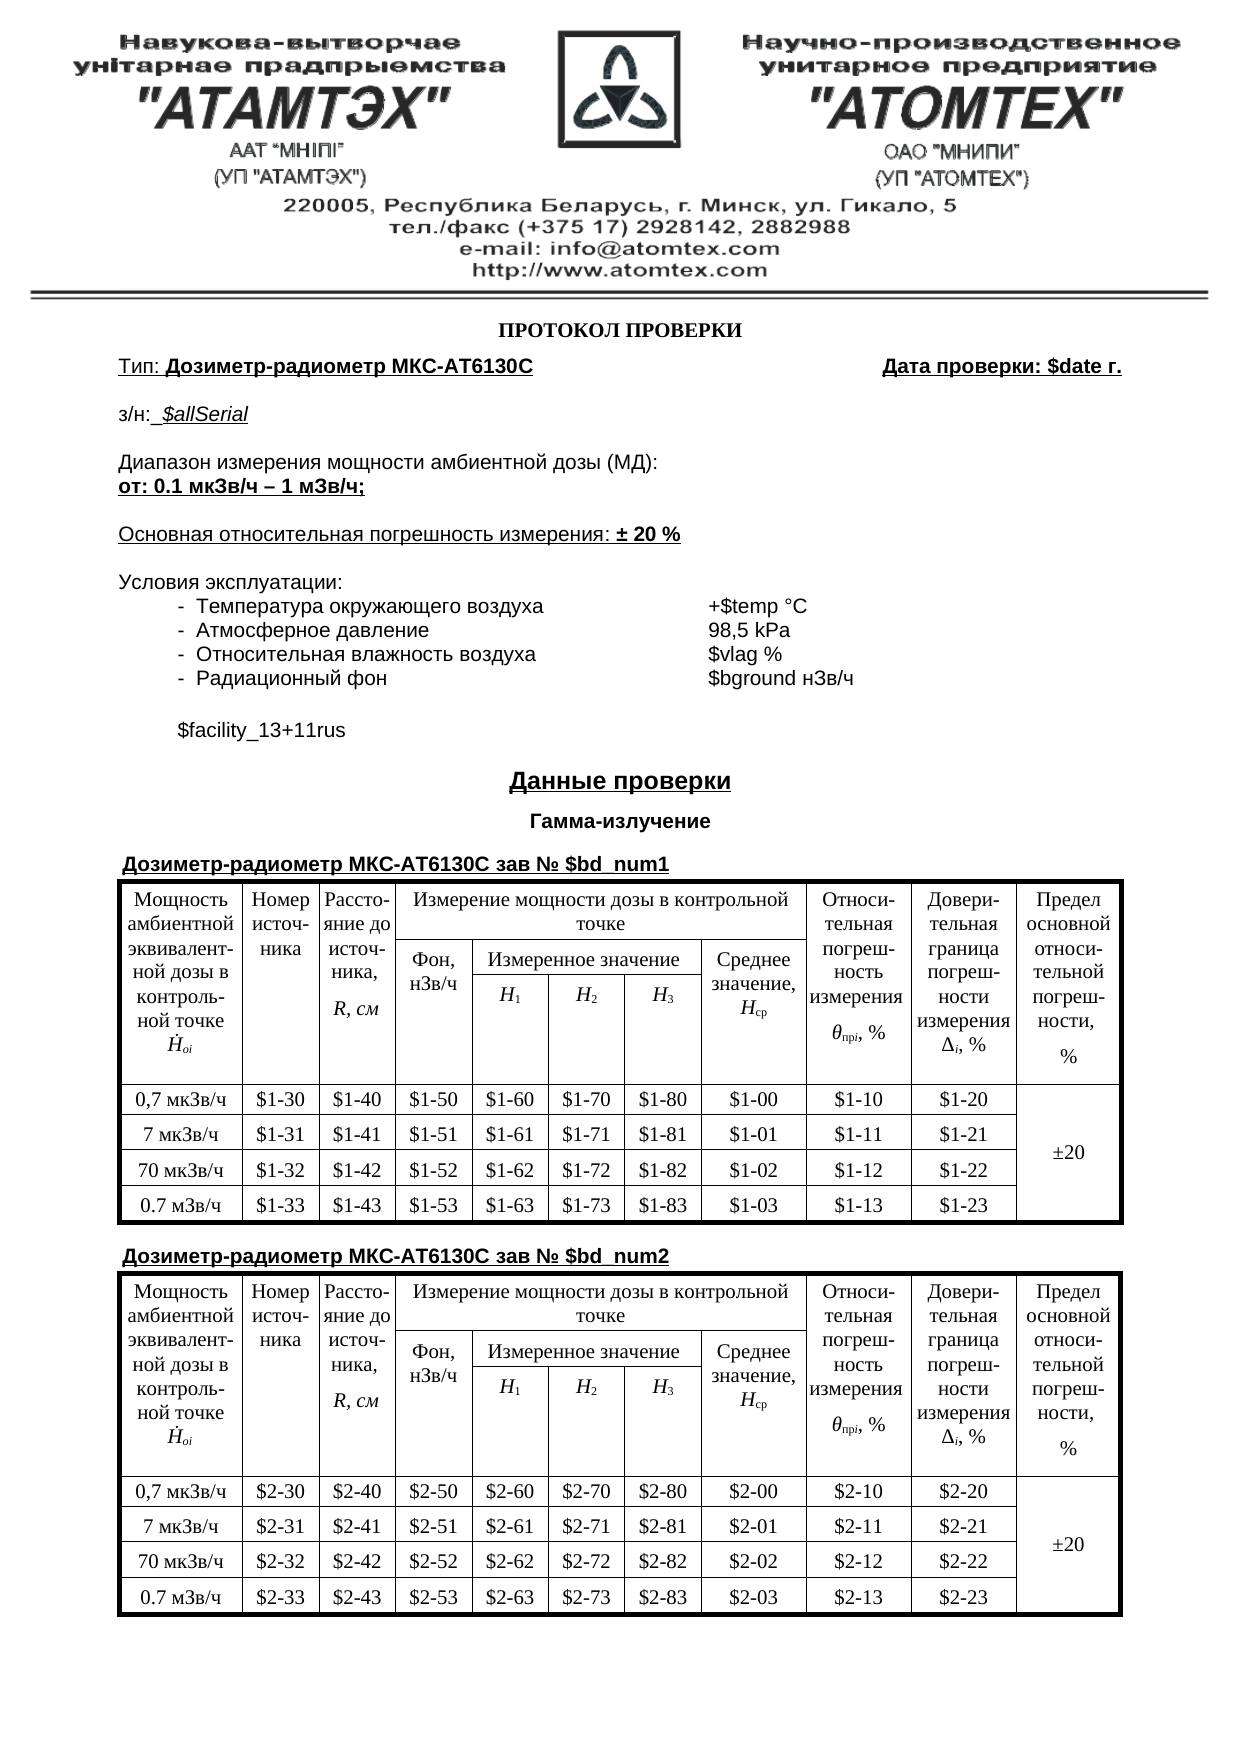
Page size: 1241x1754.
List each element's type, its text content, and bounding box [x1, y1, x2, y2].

table_cell 0.7 мЗв/ч [122, 1186, 242, 1220]
table_cell H1 [473, 975, 548, 1084]
table_cell $2-63 [473, 1578, 548, 1612]
table_cell 7 мкЗв/ч [122, 1115, 242, 1149]
table_cell 0.7 мЗв/ч [122, 1578, 242, 1612]
table_cell $2-31 [243, 1507, 319, 1541]
table_cell $2-40 [320, 1477, 395, 1506]
table_cell $1-01 [702, 1115, 806, 1149]
table_cell $2-22 [912, 1542, 1016, 1577]
table_header Дозиметр-радиометр МКС-AT6130C зав № $bd_num1 [119, 833, 1121, 879]
table_cell $1-83 [625, 1186, 701, 1220]
text Данные проверки [118, 766, 1122, 795]
table_cell H3 [625, 975, 701, 1084]
table_cell $1-70 [549, 1085, 624, 1114]
table_cell $1-20 [912, 1085, 1016, 1114]
table_cell Предел основной относи-тельной погреш-ности, % [1017, 1276, 1118, 1476]
table_cell $1-40 [320, 1085, 395, 1114]
table_cell $1-30 [243, 1085, 319, 1114]
table_cell $2-02 [702, 1542, 806, 1577]
table_cell $1-43 [320, 1186, 395, 1220]
table_cell $1-13 [807, 1186, 911, 1220]
text Гамма-излучение [118, 809, 1122, 833]
table_cell Среднее значение, Hср [702, 940, 806, 1084]
table_cell Измерение мощности дозы в контрольной точке [396, 884, 806, 938]
text Диапазон измерения мощности амбиентной дозы (МД): [118, 450, 1122, 474]
table_cell Среднее значение, Hср [702, 1331, 806, 1476]
table_cell $1-23 [912, 1186, 1016, 1220]
text - Радиационный фон $bground нЗв/ч [177, 665, 1122, 689]
table_cell $2-83 [625, 1578, 701, 1612]
table_cell Относи-тельная погреш-ность измерения θпрi, % [807, 884, 911, 1084]
table_cell $2-72 [549, 1542, 624, 1577]
table_cell Номер источ-ника [243, 884, 319, 1084]
table_cell Номер источ-ника [243, 1276, 319, 1476]
table_cell $2-71 [549, 1507, 624, 1541]
table_cell $1-51 [396, 1115, 472, 1149]
table_cell $2-51 [396, 1507, 472, 1541]
table_cell ±20 [1017, 1085, 1119, 1220]
table_cell $2-01 [702, 1507, 806, 1541]
table_cell Измерение мощности дозы в контрольной точке [396, 1276, 806, 1330]
table_cell $1-53 [396, 1186, 472, 1220]
table_cell Мощность амбиентной эквивалент-ной дозы в контроль-ной точке Ḣoi [122, 884, 242, 1084]
text от: 0.1 мкЗв/ч – 1 мЗв/ч; [118, 474, 1122, 498]
table_cell $1-82 [625, 1150, 701, 1184]
table_cell $2-20 [912, 1477, 1016, 1506]
table_cell $2-62 [473, 1542, 548, 1577]
table_cell $2-03 [702, 1578, 806, 1612]
table_cell Фон, нЗв/ч [396, 1331, 472, 1476]
table_cell $1-60 [473, 1085, 548, 1114]
table_cell Довери-тельная граница погреш-ности измерения Δi, % [912, 884, 1016, 1084]
text - Относительная влажность воздуха $vlag % [177, 641, 1122, 665]
table_cell $1-12 [807, 1150, 911, 1184]
table_cell $1-81 [625, 1115, 701, 1149]
table_cell Измеренное значение [473, 940, 701, 974]
table_cell $2-52 [396, 1542, 472, 1577]
table_cell 0,7 мкЗв/ч [122, 1085, 242, 1114]
table_cell Измеренное значение [473, 1331, 701, 1366]
table_cell $2-33 [243, 1578, 319, 1612]
table_cell $1-02 [702, 1150, 806, 1184]
table_cell $2-10 [807, 1477, 911, 1506]
table_cell 70 мкЗв/ч [122, 1542, 242, 1577]
table_cell $2-43 [320, 1578, 395, 1612]
table_cell $1-71 [549, 1115, 624, 1149]
table_cell $2-11 [807, 1507, 911, 1541]
table_cell 7 мкЗв/ч [122, 1507, 242, 1541]
table_cell $1-62 [473, 1150, 548, 1184]
table_cell $2-30 [243, 1477, 319, 1506]
table_cell $1-31 [243, 1115, 319, 1149]
table_cell 0,7 мкЗв/ч [122, 1477, 242, 1506]
table_cell $1-03 [702, 1186, 806, 1220]
text - Атмосферное давление 98,5 kPa [177, 617, 1122, 641]
table_cell $1-50 [396, 1085, 472, 1114]
table_cell ±20 [1017, 1477, 1118, 1612]
table_cell $2-12 [807, 1542, 911, 1577]
table_cell $2-80 [625, 1477, 701, 1506]
table_cell $1-41 [320, 1115, 395, 1149]
table_cell $2-82 [625, 1542, 701, 1577]
table_cell $2-00 [702, 1477, 806, 1506]
table_cell 70 мкЗв/ч [122, 1150, 242, 1184]
table_cell H1 [473, 1367, 548, 1476]
table_cell $1-22 [912, 1150, 1016, 1184]
table_cell $1-73 [549, 1186, 624, 1220]
table_cell $2-70 [549, 1477, 624, 1506]
text ПРОТОКОЛ ПРОВЕРКИ [118, 318, 1122, 342]
table_cell H2 [549, 975, 624, 1084]
table_cell $1-72 [549, 1150, 624, 1184]
table_cell $2-61 [473, 1507, 548, 1541]
table_cell $2-42 [320, 1542, 395, 1577]
table_cell Довери-тельная граница погреш-ности измерения Δi, % [912, 1276, 1016, 1476]
table_cell $1-80 [625, 1085, 701, 1114]
table_cell $2-53 [396, 1578, 472, 1612]
text Условия эксплуатации: [118, 569, 1122, 593]
table_cell Рассто-яние до источ-ника, R, см [320, 1276, 395, 1476]
table_cell $2-21 [912, 1507, 1016, 1541]
table_cell $2-50 [396, 1477, 472, 1506]
table_cell $2-41 [320, 1507, 395, 1541]
table_cell $2-60 [473, 1477, 548, 1506]
text Основная относительная погрешность измерения: ± 20 % [118, 522, 1122, 546]
table_cell $2-23 [912, 1578, 1016, 1612]
table_cell $2-81 [625, 1507, 701, 1541]
table_header Дозиметр-радиометр МКС-AT6130C зав № $bd_num2 [119, 1225, 1121, 1271]
table_cell $1-61 [473, 1115, 548, 1149]
text Тип: Дозиметр-радиометр МКС-AT6130С Дата проверки: $date г. [118, 354, 1122, 378]
table_cell $1-00 [702, 1085, 806, 1114]
table_cell $1-11 [807, 1115, 911, 1149]
table_cell $1-63 [473, 1186, 548, 1220]
table_cell Рассто-яние до источ-ника, R, см [320, 884, 395, 1084]
text з/н:_$allSerial [118, 402, 1122, 426]
table_cell $2-13 [807, 1578, 911, 1612]
table_cell H3 [625, 1367, 701, 1476]
table_cell $2-73 [549, 1578, 624, 1612]
table_cell $1-33 [243, 1186, 319, 1220]
table_cell $1-21 [912, 1115, 1016, 1149]
table_cell $1-52 [396, 1150, 472, 1184]
text - Температура окружающего воздуха +$temp °C [177, 593, 1122, 617]
table_cell $1-32 [243, 1150, 319, 1184]
text $facility_13+11rus [118, 718, 1122, 742]
table_cell Фон, нЗв/ч [396, 940, 472, 1084]
table_cell Относи-тельная погреш-ность измерения θпрi, % [807, 1276, 911, 1476]
table_cell $1-10 [807, 1085, 911, 1114]
table_cell $1-42 [320, 1150, 395, 1184]
table_cell Предел основной относи-тельной погреш-ности, % [1017, 884, 1119, 1084]
table_cell Мощность амбиентной эквивалент-ной дозы в контроль-ной точке Ḣoi [122, 1276, 242, 1476]
table_cell $2-32 [243, 1542, 319, 1577]
table_cell H2 [549, 1367, 624, 1476]
